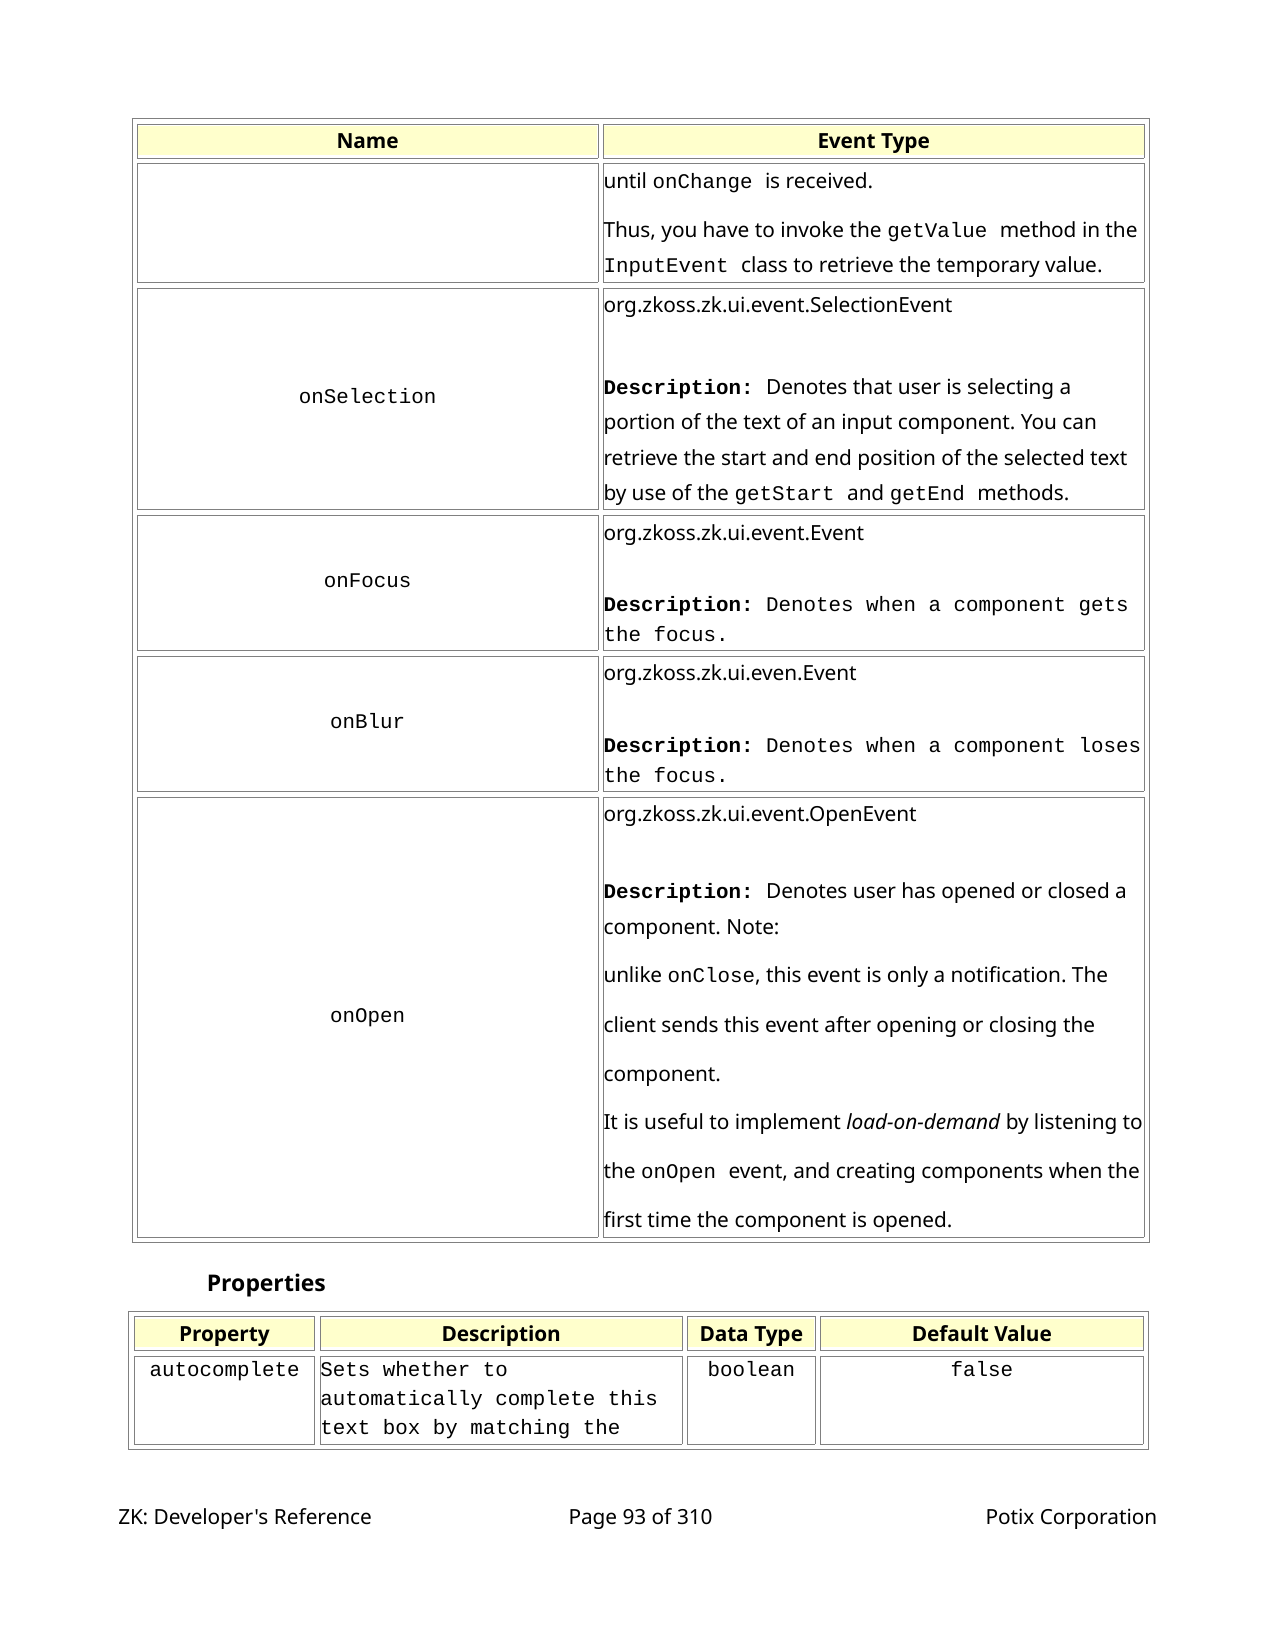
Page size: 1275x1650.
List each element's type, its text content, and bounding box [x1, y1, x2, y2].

table_cell [134, 158, 600, 282]
table_cell Sets whether to automatically complete this text box by matching the [317, 1350, 685, 1444]
table_header Default Value [818, 1312, 1146, 1350]
table_cell org.zkoss.zk.ui.even.Event Description: Denotes when a component loses the focus. [600, 650, 1147, 791]
table_header Description [317, 1312, 685, 1350]
table_cell boolean [685, 1350, 817, 1444]
table_header Property [131, 1312, 317, 1350]
table_header Data Type [685, 1312, 817, 1350]
table_cell onFocus [134, 509, 600, 650]
table_header Name [134, 119, 600, 158]
table_cell org.zkoss.zk.ui.event.OpenEvent Description: Denotes user has opened or closed a component. Note: unlike onClose, this event is only a notification. The client sends this event after opening or closing the component. It is useful to implement load-on-demand by listening to the onOpen event, and creating components when the first time the component is opened. [600, 791, 1147, 1237]
table_header Event Type [600, 119, 1147, 158]
table_cell onSelection [134, 282, 600, 509]
table_cell org.zkoss.zk.ui.event.Event Description: Denotes when a component gets the focus. [600, 509, 1147, 650]
table_cell until onChange is received. Thus, you have to invoke the getValue method in the InputEvent class to retrieve the temporary value. [600, 158, 1147, 282]
table_cell onBlur [134, 650, 600, 791]
table_cell autocomplete [131, 1350, 317, 1444]
table_cell org.zkoss.zk.ui.event.SelectionEvent Description: Denotes that user is selecting a portion of the text of an input component. You can retrieve the start and end position of the selected text by use of the getStart and getEnd methods. [600, 282, 1147, 509]
table_cell false [818, 1350, 1146, 1444]
subtitle Properties [207, 1267, 1157, 1298]
table_cell onOpen [134, 791, 600, 1237]
